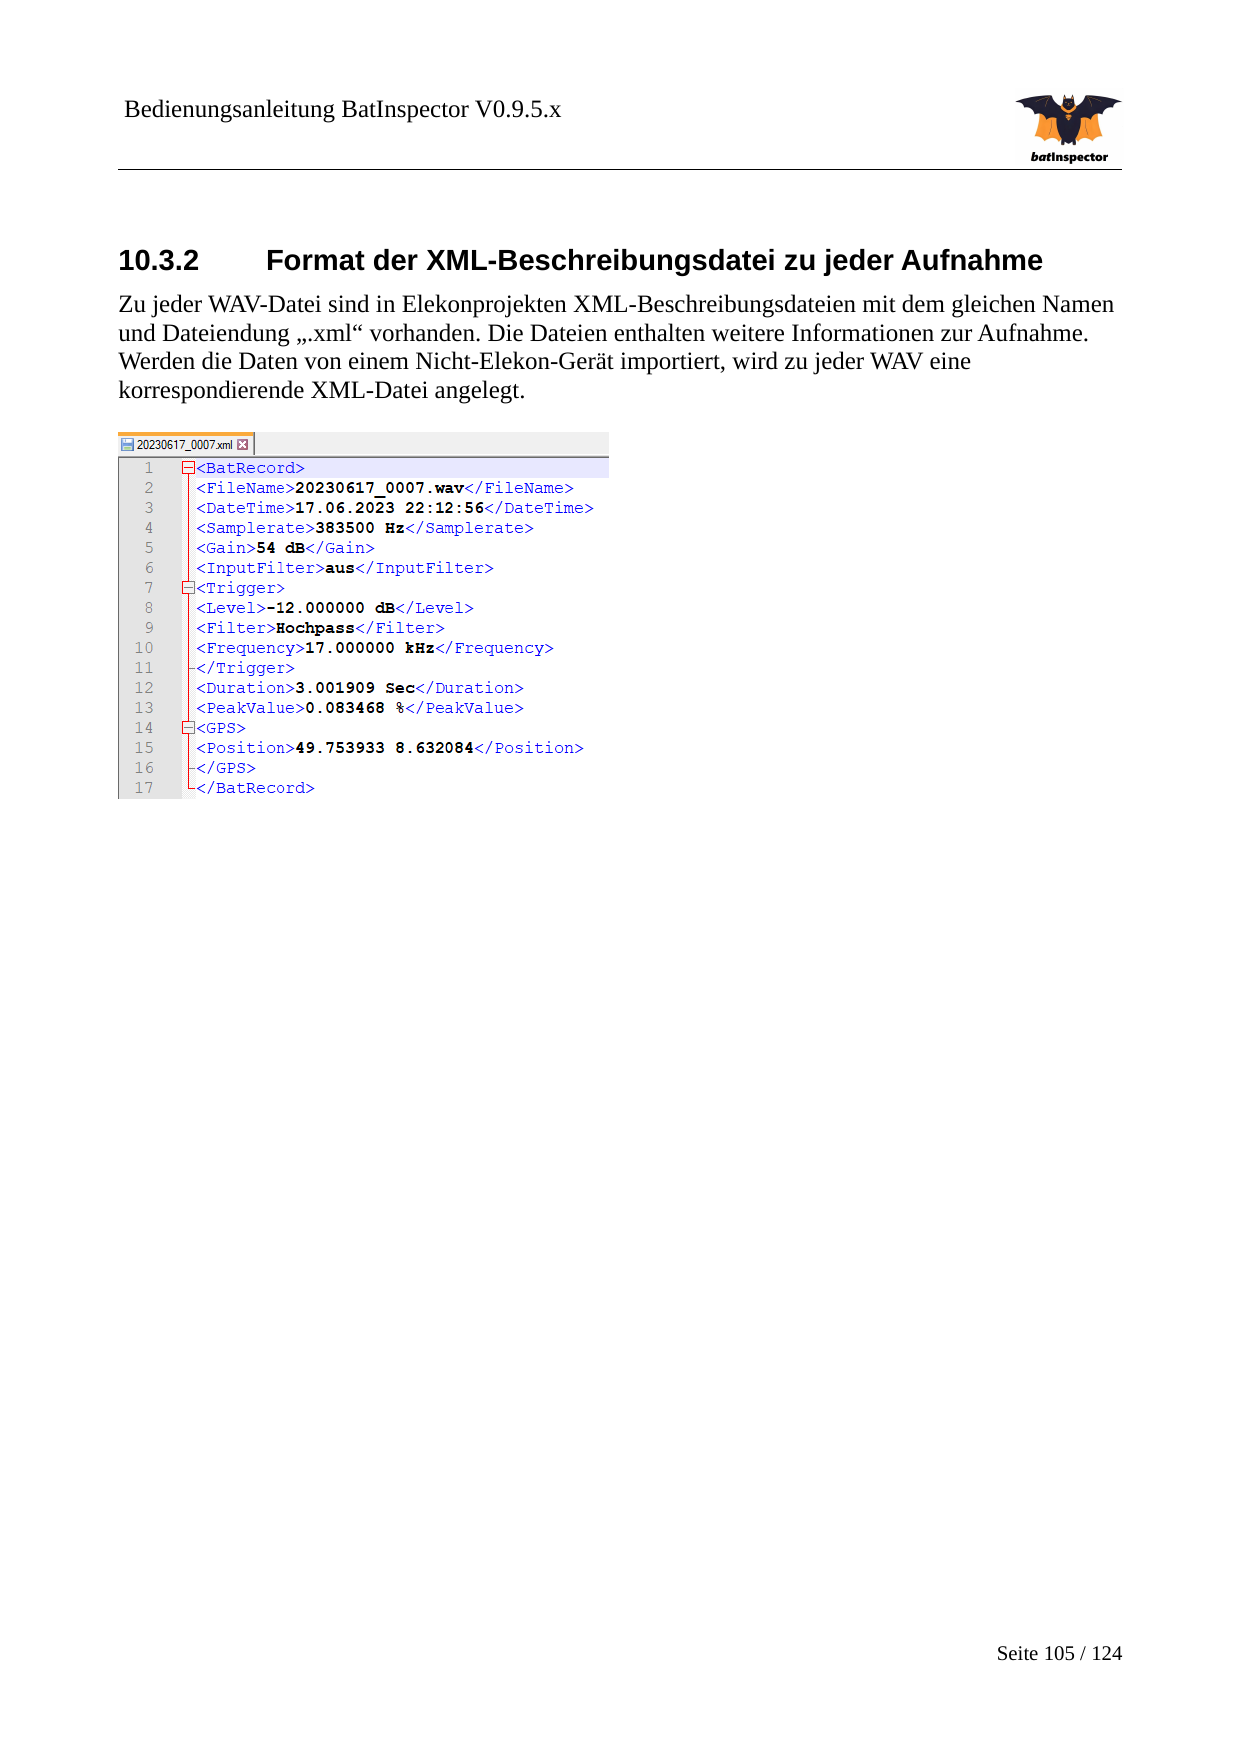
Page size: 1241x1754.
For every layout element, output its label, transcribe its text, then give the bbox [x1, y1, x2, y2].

picture [118, 432, 609, 799]
picture [1015, 88, 1125, 165]
subtitle Format der XML-Beschreibungsdatei zu jeder Aufnahme [118, 243, 1122, 276]
text Zu jeder WAV-Datei sind in Elekonprojekten XML-Beschreibungsdateien mit dem gleichen Namen und Dateiendung „.xml“ vorhanden. Die Dateien enthalten weitere Informationen zur Aufnahme. Werden die Daten von einem Nicht-Elekon-Gerät importiert, wird zu jeder WAV eine korrespondierende XML-Datei angelegt. [118, 289, 1122, 404]
